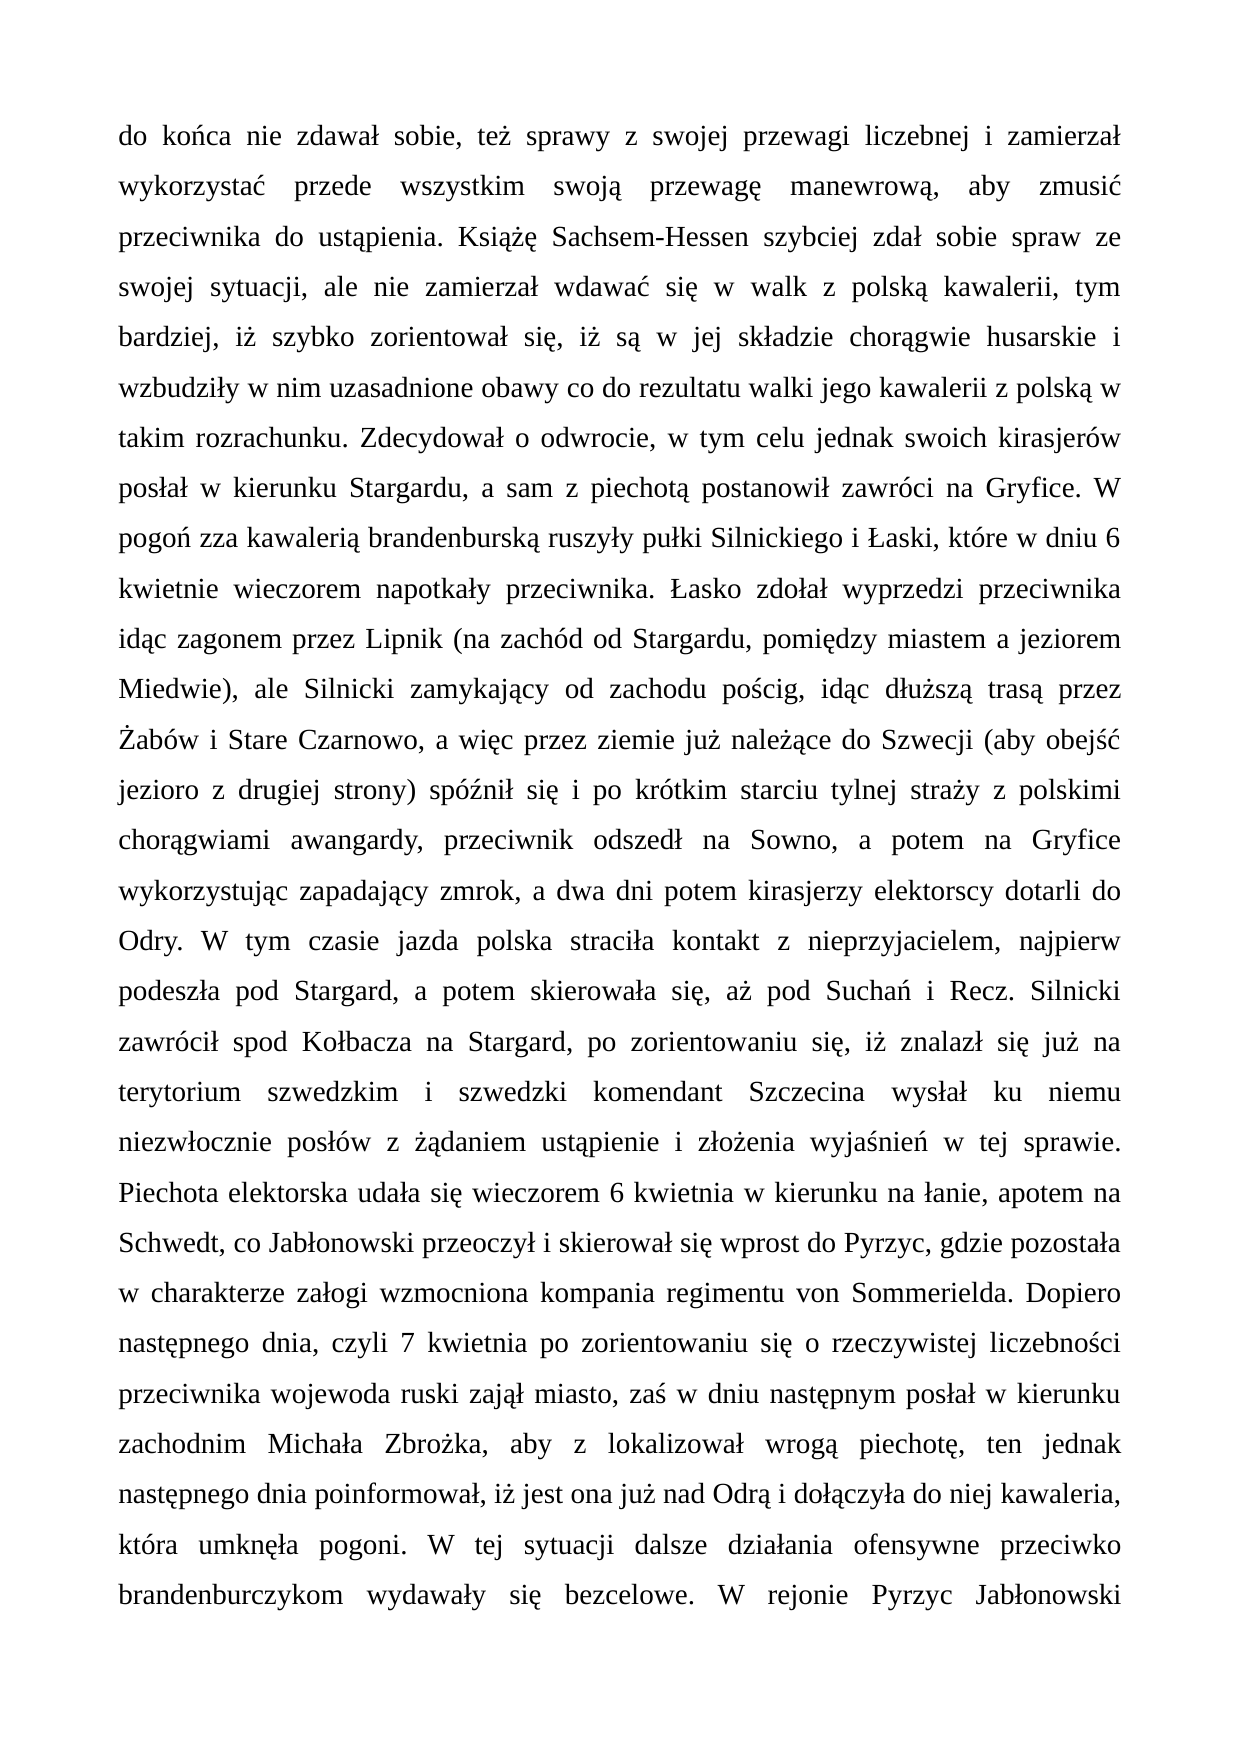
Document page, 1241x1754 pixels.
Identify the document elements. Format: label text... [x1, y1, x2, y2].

text do końca nie zdawał sobie, też sprawy z swojej przewagi liczebnej i zamierzał wykorzystać przede wszystkim swoją przewagę manewrową, aby zmusić przeciwnika do ustąpienia. Książę Sachsem-Hessen szybciej zdał sobie spraw ze swojej sytuacji, ale nie zamierzał wdawać się w walk z polską kawalerii, tym bardziej, iż szybko zorientował się, iż są w jej składzie chorągwie husarskie i wzbudziły w nim uzasadnione obawy co do rezultatu walki jego kawalerii z polską w takim rozrachunku. Zdecydował o odwrocie, w tym celu jednak swoich kirasjerów posłał w kierunku Stargardu, a sam z piechotą postanowił zawróci na Gryfice. W pogoń zza kawalerią brandenburską ruszyły pułki Silnickiego i Łaski, które w dniu 6 kwietnie wieczorem napotkały przeciwnika. Łasko zdołał wyprzedzi przeciwnika idąc zagonem przez Lipnik (na zachód od Stargardu, pomiędzy miastem a jeziorem Miedwie), ale Silnicki zamykający od zachodu pościg, idąc dłuższą trasą przez Żabów i Stare Czarnowo, a więc przez ziemie już należące do Szwecji (aby obejść jezioro z drugiej strony) spóźnił się i po krótkim starciu tylnej straży z polskimi chorągwiami awangardy, przeciwnik odszedł na Sowno, a potem na Gryfice wykorzystując zapadający zmrok, a dwa dni potem kirasjerzy elektorscy dotarli do Odry. W tym czasie jazda polska straciła kontakt z nieprzyjacielem, najpierw podeszła pod Stargard, a potem skierowała się, aż pod Suchań i Recz. Silnicki zawrócił spod Kołbacza na Stargard, po zorientowaniu się, iż znalazł się już na terytorium szwedzkim i szwedzki komendant Szczecina wysłał ku niemu niezwłocznie posłów z żądaniem ustąpienie i złożenia wyjaśnień w tej sprawie. Piechota elektorska udała się wieczorem 6 kwietnia w kierunku na łanie, apotem na Schwedt, co Jabłonowski przeoczył i skierował się wprost do Pyrzyc, gdzie pozostała w charakterze załogi wzmocniona kompania regimentu von Sommerielda. Dopiero następnego dnia, czyli 7 kwietnia po zorientowaniu się o rzeczywistej liczebności przeciwnika wojewoda ruski zajął miasto, zaś w dniu następnym posłał w kierunku zachodnim Michała Zbrożka, aby z lokalizował wrogą piechotę, ten jednak następnego dnia poinformował, iż jest ona już nad Odrą i dołączyła do niej kawaleria, która umknęła pogoni. W tej sytuacji dalsze działania ofensywne przeciwko brandenburczykom wydawały się bezcelowe. W rejonie Pyrzyc Jabłonowski [118, 118, 1122, 1611]
